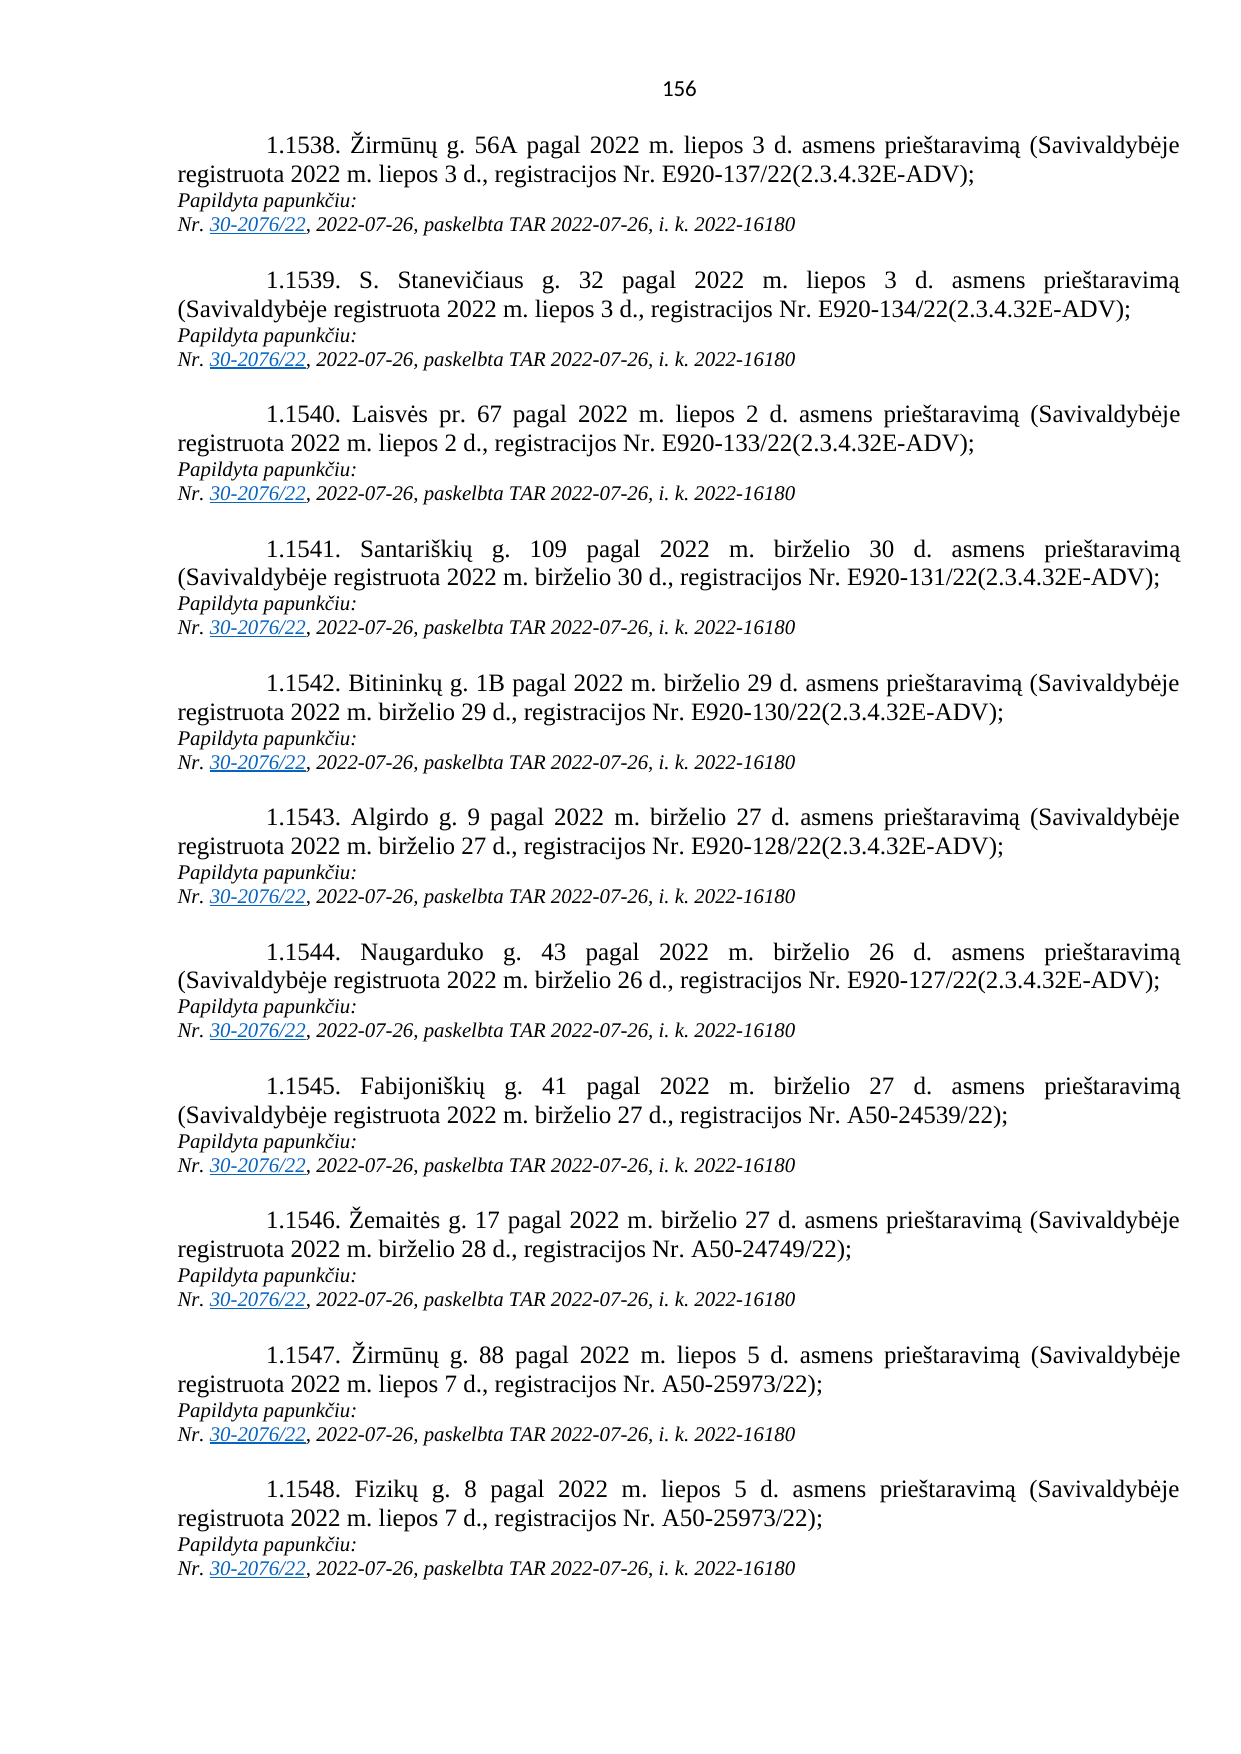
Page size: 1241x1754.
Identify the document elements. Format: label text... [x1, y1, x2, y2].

text 1.1539. S. Stanevičiaus g. 32 pagal 2022 m. liepos 3 d. asmens prieštaravimą (Savivaldybėje registruota 2022 m. liepos 3 d., registracijos Nr. E920-134/22(2.3.4.32E-ADV); [177, 265, 1181, 322]
text Papildyta papunkčiu: [177, 994, 1181, 1018]
text Nr. 30-2076/22, 2022-07-26, paskelbta TAR 2022-07-26, i. k. 2022-16180 [177, 212, 1181, 236]
text Papildyta papunkčiu: [177, 457, 1181, 481]
text Papildyta papunkčiu: [177, 188, 1181, 212]
text 1.1547. Žirmūnų g. 88 pagal 2022 m. liepos 5 d. asmens prieštaravimą (Savivaldybėje registruota 2022 m. liepos 7 d., registracijos Nr. A50-25973/22); [177, 1340, 1181, 1397]
text Papildyta papunkčiu: [177, 322, 1181, 347]
text Nr. 30-2076/22, 2022-07-26, paskelbta TAR 2022-07-26, i. k. 2022-16180 [177, 481, 1181, 505]
text 1.1540. Laisvės pr. 67 pagal 2022 m. liepos 2 d. asmens prieštaravimą (Savivaldybėje registruota 2022 m. liepos 2 d., registracijos Nr. E920-133/22(2.3.4.32E-ADV); [177, 399, 1181, 457]
text Papildyta papunkčiu: [177, 1532, 1181, 1556]
text Nr. 30-2076/22, 2022-07-26, paskelbta TAR 2022-07-26, i. k. 2022-16180 [177, 1287, 1181, 1311]
text Papildyta papunkčiu: [177, 591, 1181, 615]
text Nr. 30-2076/22, 2022-07-26, paskelbta TAR 2022-07-26, i. k. 2022-16180 [177, 615, 1181, 639]
text 1.1543. Algirdo g. 9 pagal 2022 m. birželio 27 d. asmens prieštaravimą (Savivaldybėje registruota 2022 m. birželio 27 d., registracijos Nr. E920-128/22(2.3.4.32E-ADV); [177, 802, 1181, 860]
text Nr. 30-2076/22, 2022-07-26, paskelbta TAR 2022-07-26, i. k. 2022-16180 [177, 750, 1181, 774]
text 1.1548. Fizikų g. 8 pagal 2022 m. liepos 5 d. asmens prieštaravimą (Savivaldybėje registruota 2022 m. liepos 7 d., registracijos Nr. A50-25973/22); [177, 1474, 1181, 1532]
text Nr. 30-2076/22, 2022-07-26, paskelbta TAR 2022-07-26, i. k. 2022-16180 [177, 884, 1181, 908]
text Papildyta papunkčiu: [177, 1397, 1181, 1422]
text Nr. 30-2076/22, 2022-07-26, paskelbta TAR 2022-07-26, i. k. 2022-16180 [177, 347, 1181, 371]
text 1.1538. Žirmūnų g. 56A pagal 2022 m. liepos 3 d. asmens prieštaravimą (Savivaldybėje registruota 2022 m. liepos 3 d., registracijos Nr. E920-137/22(2.3.4.32E-ADV); [177, 131, 1181, 188]
text Papildyta papunkčiu: [177, 1129, 1181, 1153]
text 1.1545. Fabijoniškių g. 41 pagal 2022 m. birželio 27 d. asmens prieštaravimą (Savivaldybėje registruota 2022 m. birželio 27 d., registracijos Nr. A50-24539/22); [177, 1071, 1181, 1129]
text 1.1546. Žemaitės g. 17 pagal 2022 m. birželio 27 d. asmens prieštaravimą (Savivaldybėje registruota 2022 m. birželio 28 d., registracijos Nr. A50-24749/22); [177, 1206, 1181, 1263]
text Nr. 30-2076/22, 2022-07-26, paskelbta TAR 2022-07-26, i. k. 2022-16180 [177, 1422, 1181, 1446]
text Papildyta papunkčiu: [177, 860, 1181, 884]
text 1.1544. Naugarduko g. 43 pagal 2022 m. birželio 26 d. asmens prieštaravimą (Savivaldybėje registruota 2022 m. birželio 26 d., registracijos Nr. E920-127/22(2.3.4.32E-ADV); [177, 937, 1181, 994]
text Papildyta papunkčiu: [177, 1263, 1181, 1287]
text Nr. 30-2076/22, 2022-07-26, paskelbta TAR 2022-07-26, i. k. 2022-16180 [177, 1153, 1181, 1177]
text 1.1542. Bitininkų g. 1B pagal 2022 m. birželio 29 d. asmens prieštaravimą (Savivaldybėje registruota 2022 m. birželio 29 d., registracijos Nr. E920-130/22(2.3.4.32E-ADV); [177, 668, 1181, 726]
text Papildyta papunkčiu: [177, 726, 1181, 750]
text 1.1541. Santariškių g. 109 pagal 2022 m. birželio 30 d. asmens prieštaravimą (Savivaldybėje registruota 2022 m. birželio 30 d., registracijos Nr. E920-131/22(2.3.4.32E-ADV); [177, 534, 1181, 591]
text Nr. 30-2076/22, 2022-07-26, paskelbta TAR 2022-07-26, i. k. 2022-16180 [177, 1018, 1181, 1042]
text Nr. 30-2076/22, 2022-07-26, paskelbta TAR 2022-07-26, i. k. 2022-16180 [177, 1556, 1181, 1580]
